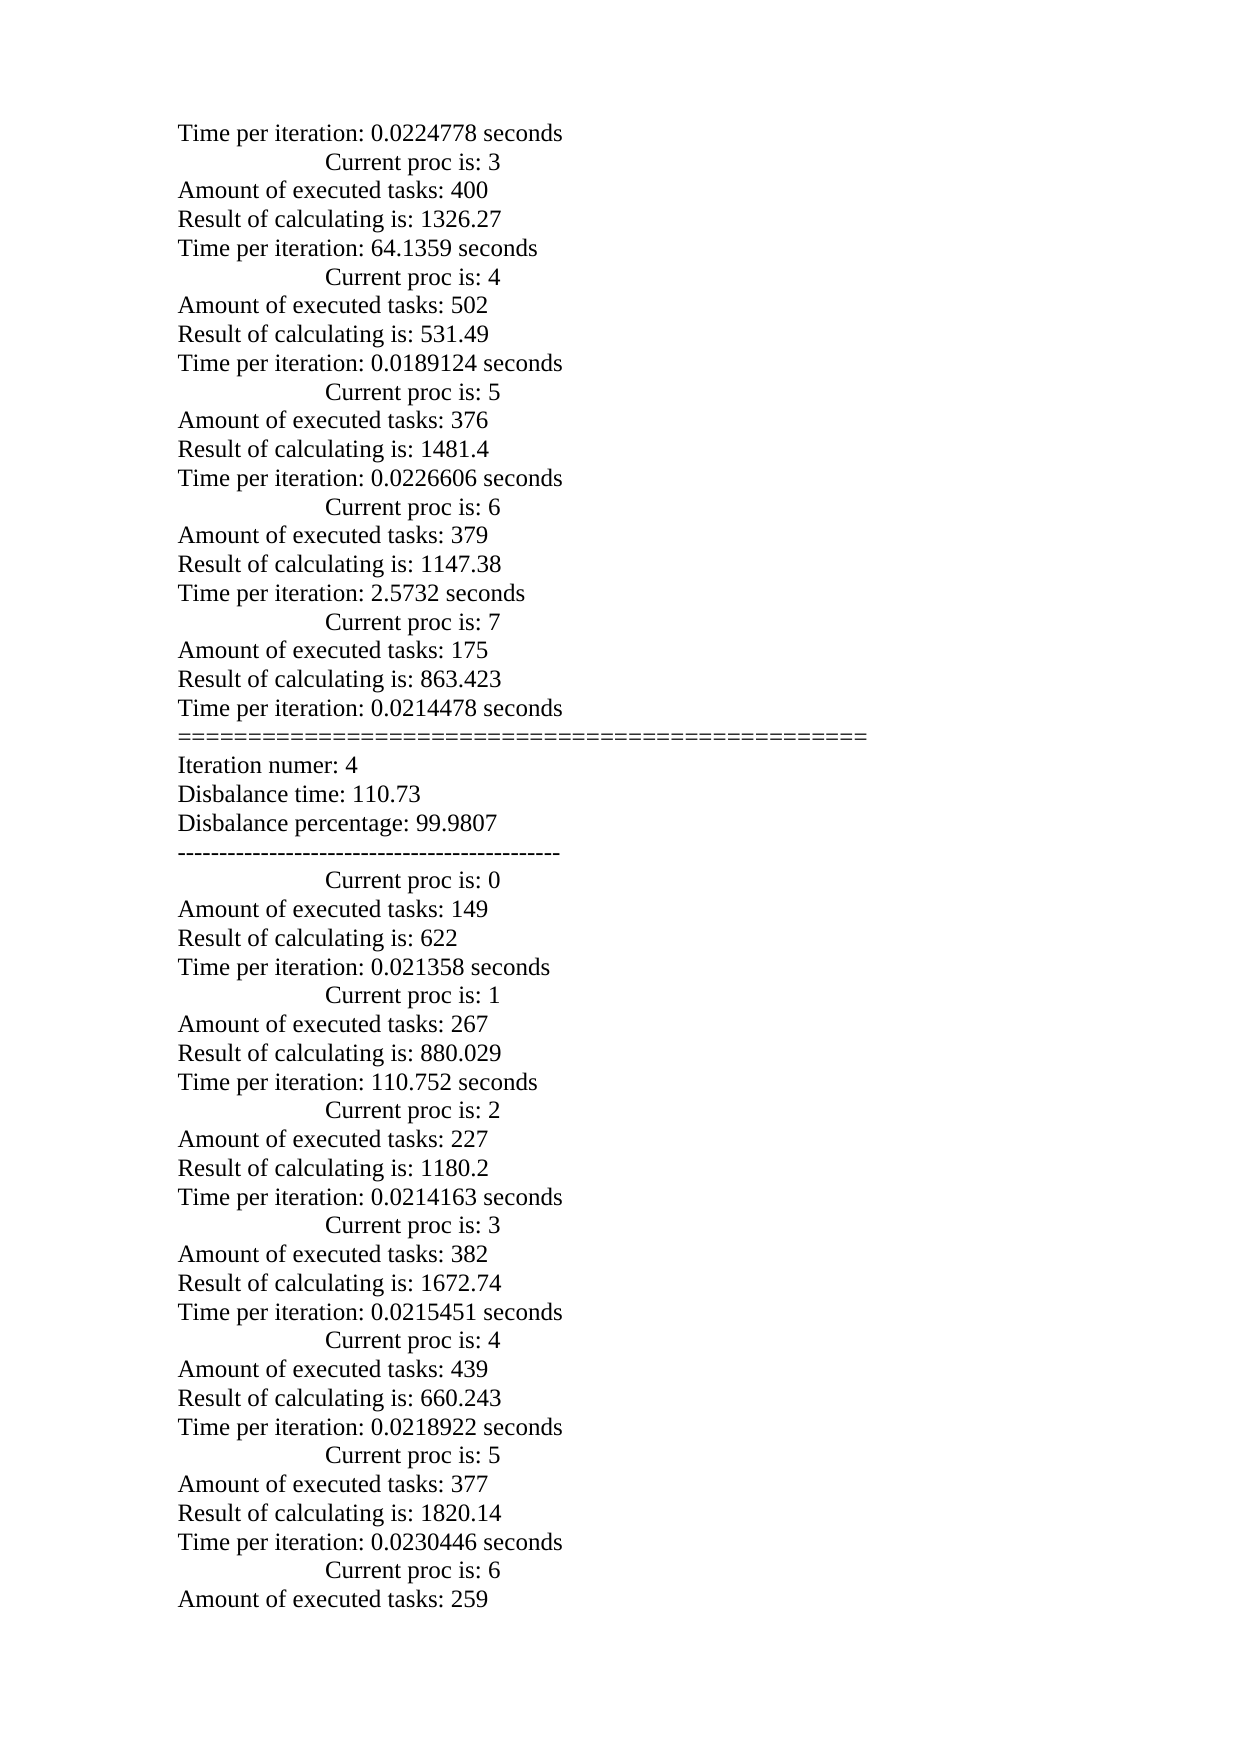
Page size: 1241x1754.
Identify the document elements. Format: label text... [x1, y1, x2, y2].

text Amount of executed tasks: 175 [177, 636, 1152, 664]
text Iteration numer: 4 [177, 751, 1152, 779]
text Amount of executed tasks: 149 [177, 894, 1152, 923]
text Time per iteration: 0.0218922 seconds [177, 1412, 1152, 1441]
text Result of calculating is: 1481.4 [177, 434, 1152, 463]
text Current proc is: 0 [177, 866, 1152, 894]
text Result of calculating is: 863.423 [177, 664, 1152, 693]
text Result of calculating is: 1147.38 [177, 549, 1152, 578]
text Time per iteration: 0.021358 seconds [177, 952, 1152, 981]
text Result of calculating is: 1180.2 [177, 1153, 1152, 1182]
text Current proc is: 3 [177, 147, 1152, 176]
text Current proc is: 1 [177, 981, 1152, 1009]
text Current proc is: 2 [177, 1096, 1152, 1124]
text Result of calculating is: 1820.14 [177, 1498, 1152, 1527]
text Time per iteration: 110.752 seconds [177, 1067, 1152, 1096]
text Time per iteration: 0.0215451 seconds [177, 1297, 1152, 1326]
text Disbalance percentage: 99.9807 [177, 808, 1152, 837]
text Result of calculating is: 880.029 [177, 1038, 1152, 1067]
text Amount of executed tasks: 379 [177, 521, 1152, 549]
text Current proc is: 6 [177, 1556, 1152, 1584]
text Current proc is: 5 [177, 377, 1152, 406]
text Amount of executed tasks: 227 [177, 1124, 1152, 1153]
text Amount of executed tasks: 376 [177, 406, 1152, 434]
text Current proc is: 7 [177, 607, 1152, 636]
text Time per iteration: 0.0226606 seconds [177, 463, 1152, 492]
text Time per iteration: 64.1359 seconds [177, 233, 1152, 262]
text Result of calculating is: 531.49 [177, 319, 1152, 348]
text Amount of executed tasks: 267 [177, 1009, 1152, 1038]
text ---------------------------------------------- [177, 837, 1152, 866]
text ================================================= [177, 722, 1152, 751]
text Disbalance time: 110.73 [177, 779, 1152, 808]
text Time per iteration: 0.0214478 seconds [177, 693, 1152, 722]
text Amount of executed tasks: 377 [177, 1469, 1152, 1498]
text Result of calculating is: 1672.74 [177, 1268, 1152, 1297]
text Time per iteration: 0.0224778 seconds [177, 118, 1152, 147]
text Current proc is: 3 [177, 1211, 1152, 1239]
text Amount of executed tasks: 439 [177, 1354, 1152, 1383]
text Time per iteration: 2.5732 seconds [177, 578, 1152, 607]
text Current proc is: 4 [177, 262, 1152, 291]
text Amount of executed tasks: 400 [177, 176, 1152, 204]
text Result of calculating is: 622 [177, 923, 1152, 952]
text Current proc is: 6 [177, 492, 1152, 521]
text Amount of executed tasks: 259 [177, 1584, 1152, 1613]
text Time per iteration: 0.0230446 seconds [177, 1527, 1152, 1556]
text Amount of executed tasks: 502 [177, 291, 1152, 319]
text Time per iteration: 0.0189124 seconds [177, 348, 1152, 377]
text Result of calculating is: 660.243 [177, 1383, 1152, 1412]
text Current proc is: 4 [177, 1326, 1152, 1354]
text Result of calculating is: 1326.27 [177, 204, 1152, 233]
text Time per iteration: 0.0214163 seconds [177, 1182, 1152, 1211]
text Current proc is: 5 [177, 1441, 1152, 1469]
text Amount of executed tasks: 382 [177, 1239, 1152, 1268]
